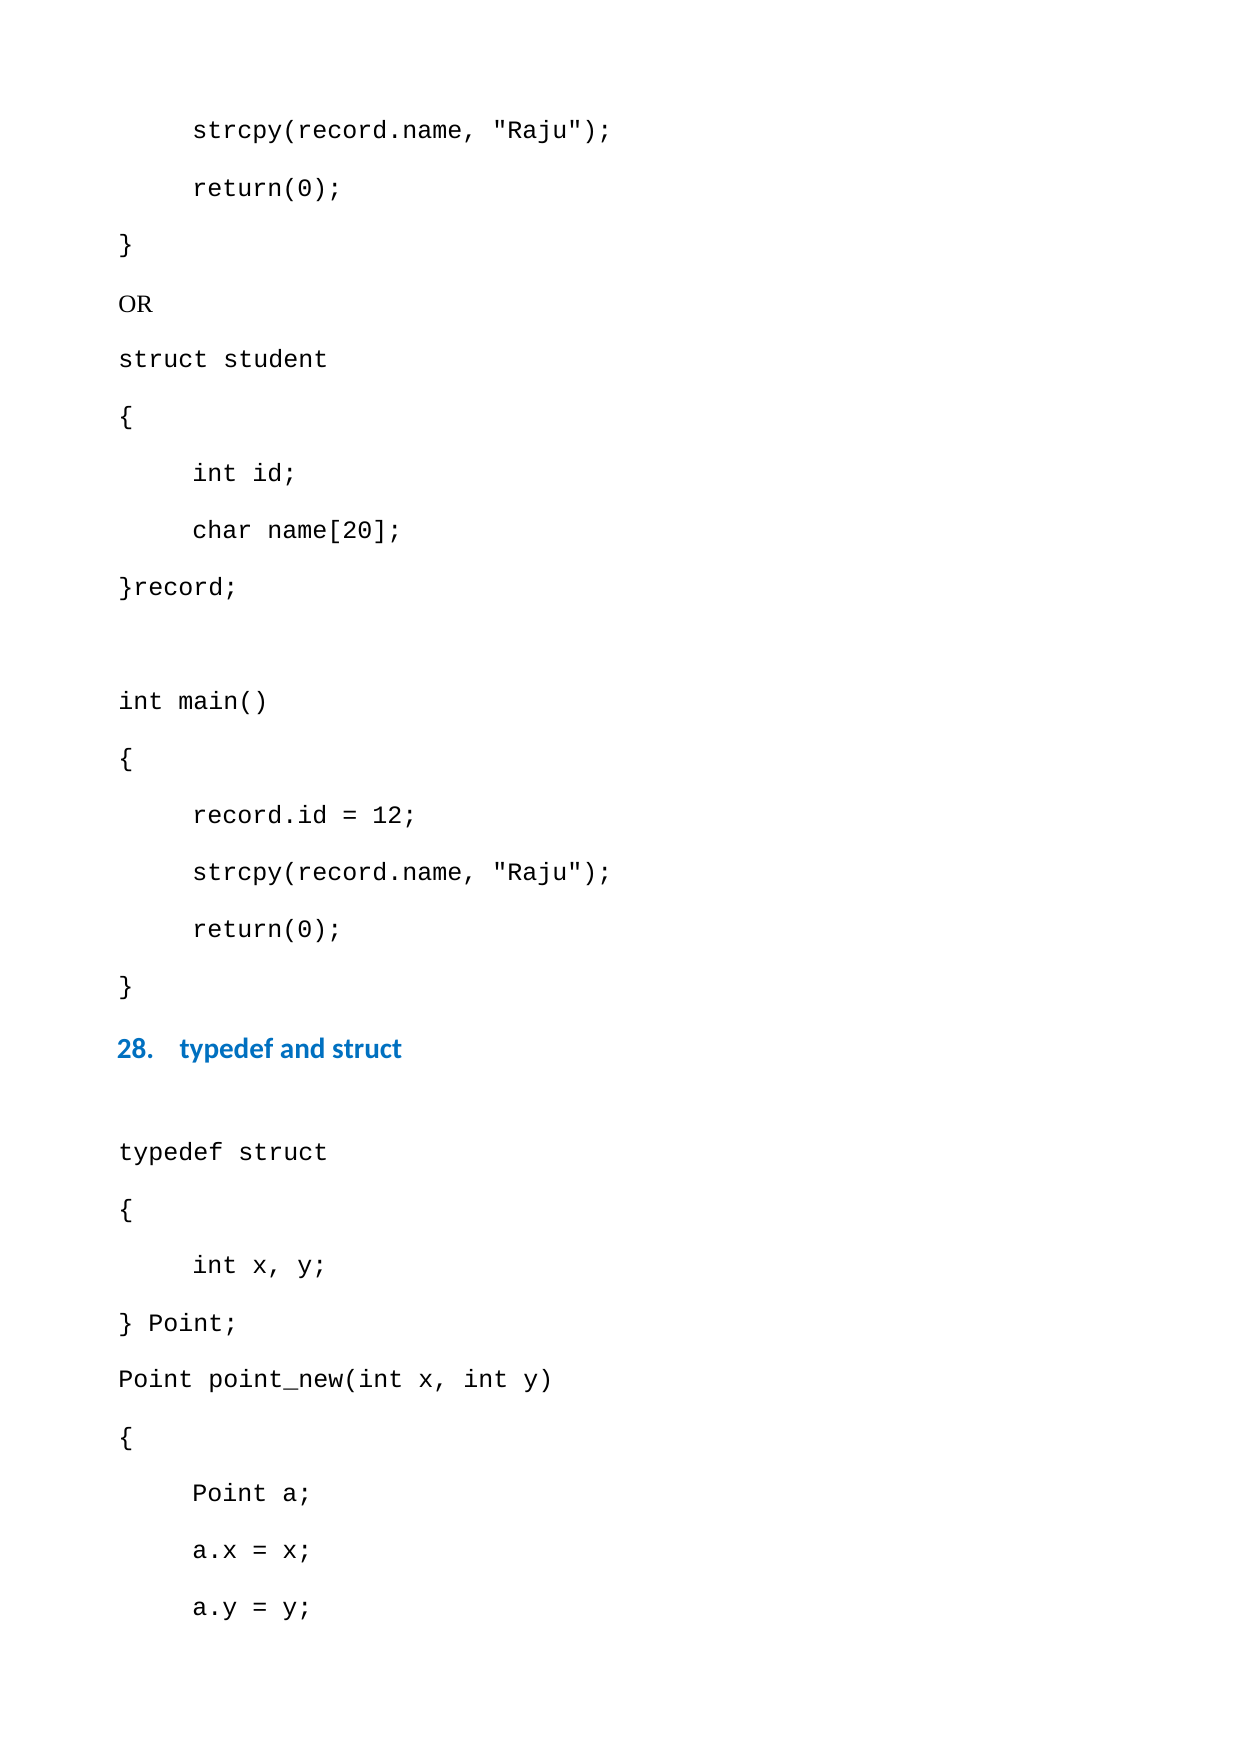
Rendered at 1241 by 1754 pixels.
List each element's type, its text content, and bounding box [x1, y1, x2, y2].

text char name[20]; [118, 518, 1128, 546]
text record.id = 12; [118, 803, 1128, 831]
text int id; [118, 461, 1128, 489]
text }record; [118, 575, 1128, 603]
text { [118, 1424, 1128, 1452]
text { [118, 1196, 1128, 1224]
text strcpy(record.name, "Raju"); [118, 118, 1128, 146]
text Point a; [118, 1481, 1128, 1509]
text int main() [118, 689, 1128, 717]
text { [118, 746, 1128, 774]
text a.x = x; [118, 1538, 1128, 1566]
text int x, y; [118, 1253, 1128, 1281]
text return(0); [118, 917, 1128, 945]
text Point point_new(int x, int y) [118, 1367, 1128, 1395]
text return(0); [118, 175, 1128, 203]
text { [118, 404, 1128, 432]
text OR [118, 289, 1128, 318]
text } [118, 974, 1128, 1002]
text strcpy(record.name, "Raju"); [118, 860, 1128, 888]
text typedef struct [118, 1139, 1128, 1167]
text a.y = y; [118, 1595, 1128, 1623]
text struct student [118, 347, 1128, 375]
text } Point; [118, 1310, 1128, 1338]
text } [118, 232, 1128, 260]
subtitle typedef and struct [117, 1031, 1122, 1066]
